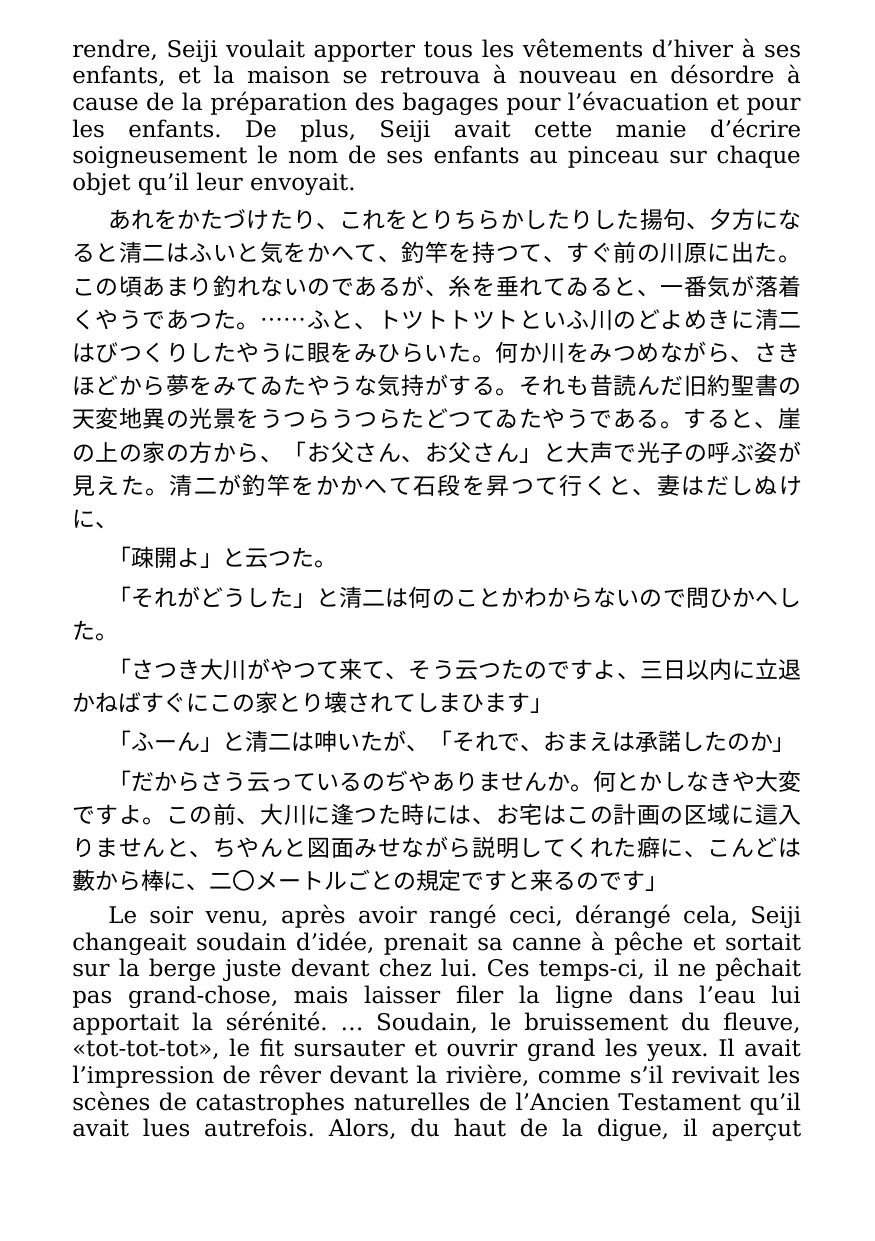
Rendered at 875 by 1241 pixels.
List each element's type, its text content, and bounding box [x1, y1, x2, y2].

text rendre, Seiji voulait apporter tous les vêtements d’hiver à ses enfants, et la maison se retrouva à nouveau en désordre à cause de la préparation des bagages pour l’évacuation et pour les enfants. De plus, Seiji avait cette manie d’écrire soigneusement le nom de ses enfants au pinceau sur chaque objet qu’il leur envoyait. [72, 36, 802, 196]
text あれをかたづけたり、これをとりちらかしたりした揚句、夕方になると清二はふいと気をかへて、釣竿を持つて、すぐ前の川原に出た。この頃あまり釣れないのであるが、糸を垂れてゐると、一番気が落着くやうであつた。……ふと、トツトトツトといふ川のどよめきに清二はびつくりしたやうに眼をみひらいた。何か川をみつめながら、さきほどから夢をみてゐたやうな気持がする。それも昔読んだ旧約聖書の天変地異の光景をうつらうつらたどつてゐたやうである。すると、崖の上の家の方から、「お父さん、お父さん」と大声で光子の呼ぶ姿が見えた。清二が釣竿をかかへて石段を昇つて行くと、妻はだしぬけに、 [72, 202, 802, 534]
text 「だからさう云っているのぢやありませんか。何とかしなきや大変ですよ。この前、大川に逢つた時には、お宅はこの計画の区域に這入りませんと、ちやんと図面みせながら説明してくれた癖に、こんどは藪から棒に、二〇メートルごとの規定ですと来るのです」 [72, 763, 802, 896]
text 「疎開よ」と云つた。 [72, 540, 802, 573]
text 「それがどうした」と清二は何のことかわからないので問ひかへした。 [72, 579, 802, 646]
text 「さつき大川がやつて来て、そう云つたのですよ、三日以内に立退かねばすぐにこの家とり壊されてしまひます」 [72, 652, 802, 718]
text 「ふーん」と清二は呻いたが、「それで、おまえは承諾したのか」 [72, 724, 802, 757]
text Le soir venu, après avoir rangé ceci, dérangé cela, Seiji changeait soudain d’idée, prenait sa canne à pêche et sortait sur la berge juste devant chez lui. Ces temps-ci, il ne pêchait pas grand-chose, mais laisser filer la ligne dans l’eau lui apportait la sérénité. … Soudain, le bruissement du fleuve, «tot-tot-tot», le fit sursauter et ouvrir grand les yeux. Il avait l’impression de rêver devant la rivière, comme s’il revivait les scènes de catastrophes naturelles de l’Ancien Testament qu’il avait lues autrefois. Alors, du haut de la digue, il aperçut [72, 902, 802, 1142]
